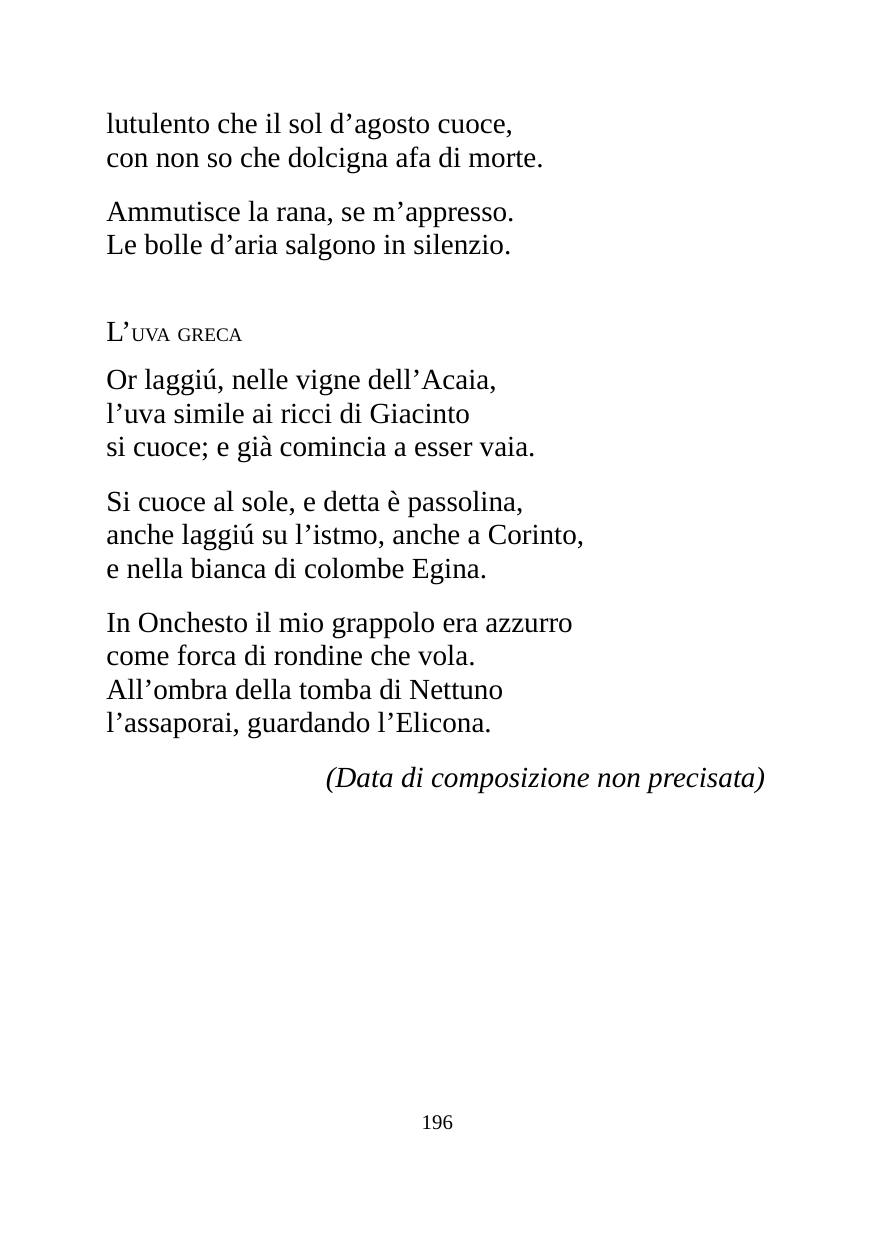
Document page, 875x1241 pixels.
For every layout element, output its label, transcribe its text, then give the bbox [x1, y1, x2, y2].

text All’ombra della tomba di Nettuno [106, 672, 768, 706]
text lutulento che il sol d’agosto cuoce, [106, 106, 768, 140]
text Ammutisce la rana, se m’appresso. [106, 194, 768, 227]
text con non so che dolcigna afa di morte. [106, 140, 768, 173]
text l’uva simile ai ricci di Giacinto [106, 396, 768, 429]
subtitle L’uva greca [106, 314, 768, 348]
text In Onchesto il mio grappolo era azzurro [106, 605, 768, 638]
text Si cuoce al sole, e detta è passolina, [106, 484, 768, 517]
text e nella bianca di colombe Egina. [106, 551, 768, 584]
text come forca di rondine che vola. [106, 638, 768, 672]
text (Data di composizione non precisata) [106, 760, 768, 793]
text l’assaporai, guardando l’Elicona. [106, 706, 768, 739]
text anche laggiú su l’istmo, anche a Corinto, [106, 517, 768, 551]
text si cuoce; e già comincia a esser vaia. [106, 429, 768, 463]
text Le bolle d’aria salgono in silenzio. [106, 227, 768, 261]
text Or laggiú, nelle vigne dell’Acaia, [106, 362, 768, 396]
